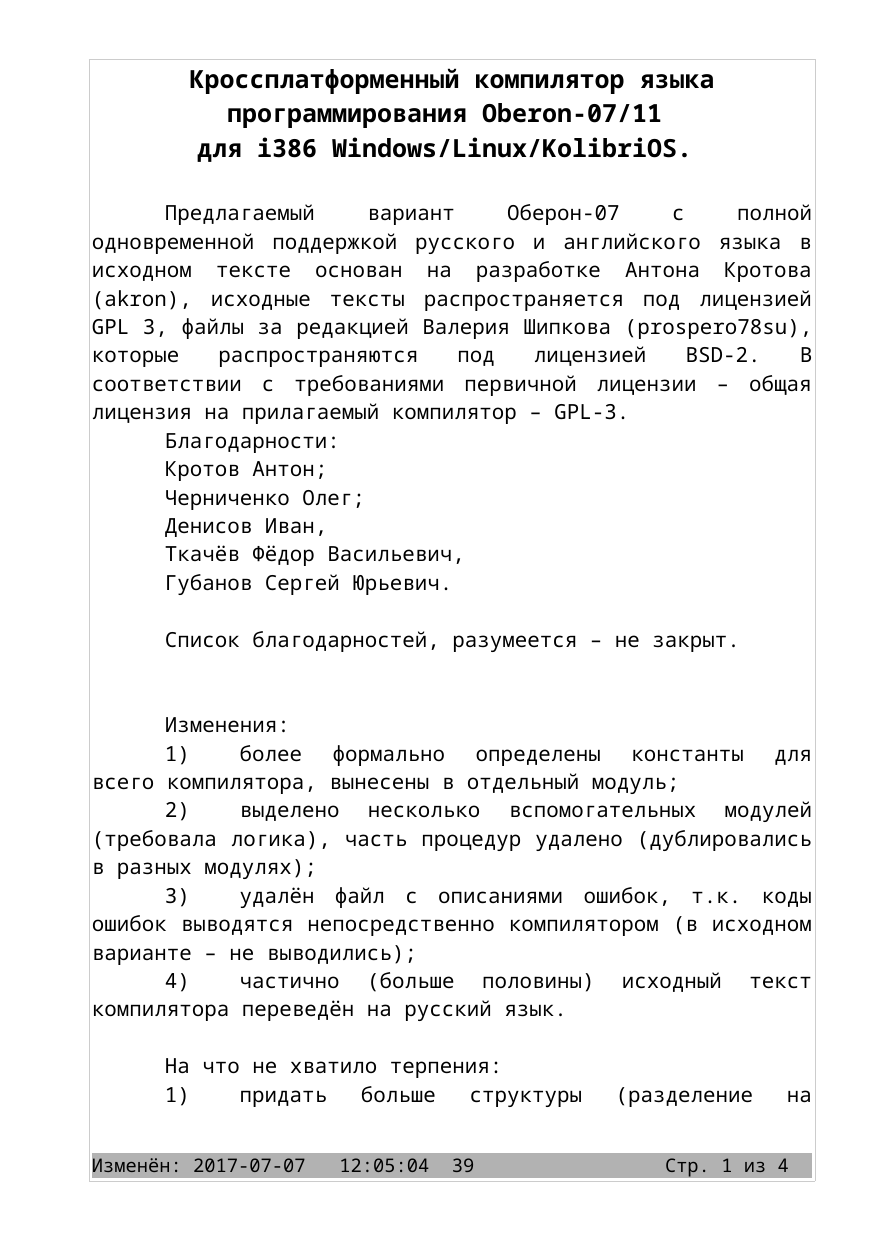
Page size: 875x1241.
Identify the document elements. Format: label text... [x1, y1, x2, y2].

list более формально определены константы для всего компилятора, вынесены в отдельный модуль; [92, 739, 812, 796]
text Кроссплатформенный компилятор языка программирования Oberon-07/11 [92, 62, 812, 130]
text Ткачёв Фёдор Васильевич, [92, 539, 812, 568]
text Денисов Иван, [92, 511, 812, 539]
text Кротов Антон; [92, 454, 812, 483]
list выделено несколько вспомогательных модулей (требовала логика), часть процедур удалено (дублировались в разных модулях); [92, 796, 812, 881]
text Список благодарностей, разумеется – не закрыт. [92, 625, 812, 653]
list удалён файл с описаниями ошибок, т.к. коды ошибок выводятся непосредственно компилятором (в исходном варианте – не выводились); [92, 881, 812, 966]
text Предлагаемый вариант Оберон-07 с полной одновременной поддержкой русского и английского языка в исходном тексте основан на разработке Антона Кротова (akron), исходные тексты распространяется под лицензией GPL 3, файлы за редакцией Валерия Шипкова (prospero78su), которые распространяются под лицензией BSD-2. В соответствии с требованиями первичной лицензии – общая лицензия на прилагаемый компилятор – GPL-3. [92, 198, 812, 426]
text На что не хватило терпения: [92, 1051, 812, 1080]
text Изменения: [92, 710, 812, 739]
text для i386 Windows/Linux/KolibriOS. [92, 130, 812, 164]
list частично (больше половины) исходный текст компилятора переведён на русский язык. [92, 966, 812, 1023]
text Губанов Сергей Юрьевич. [92, 568, 812, 596]
text Черниченко Олег; [92, 483, 812, 511]
text Благодарности: [92, 426, 812, 454]
list придать больше структуры (разделение на [92, 1080, 812, 1108]
